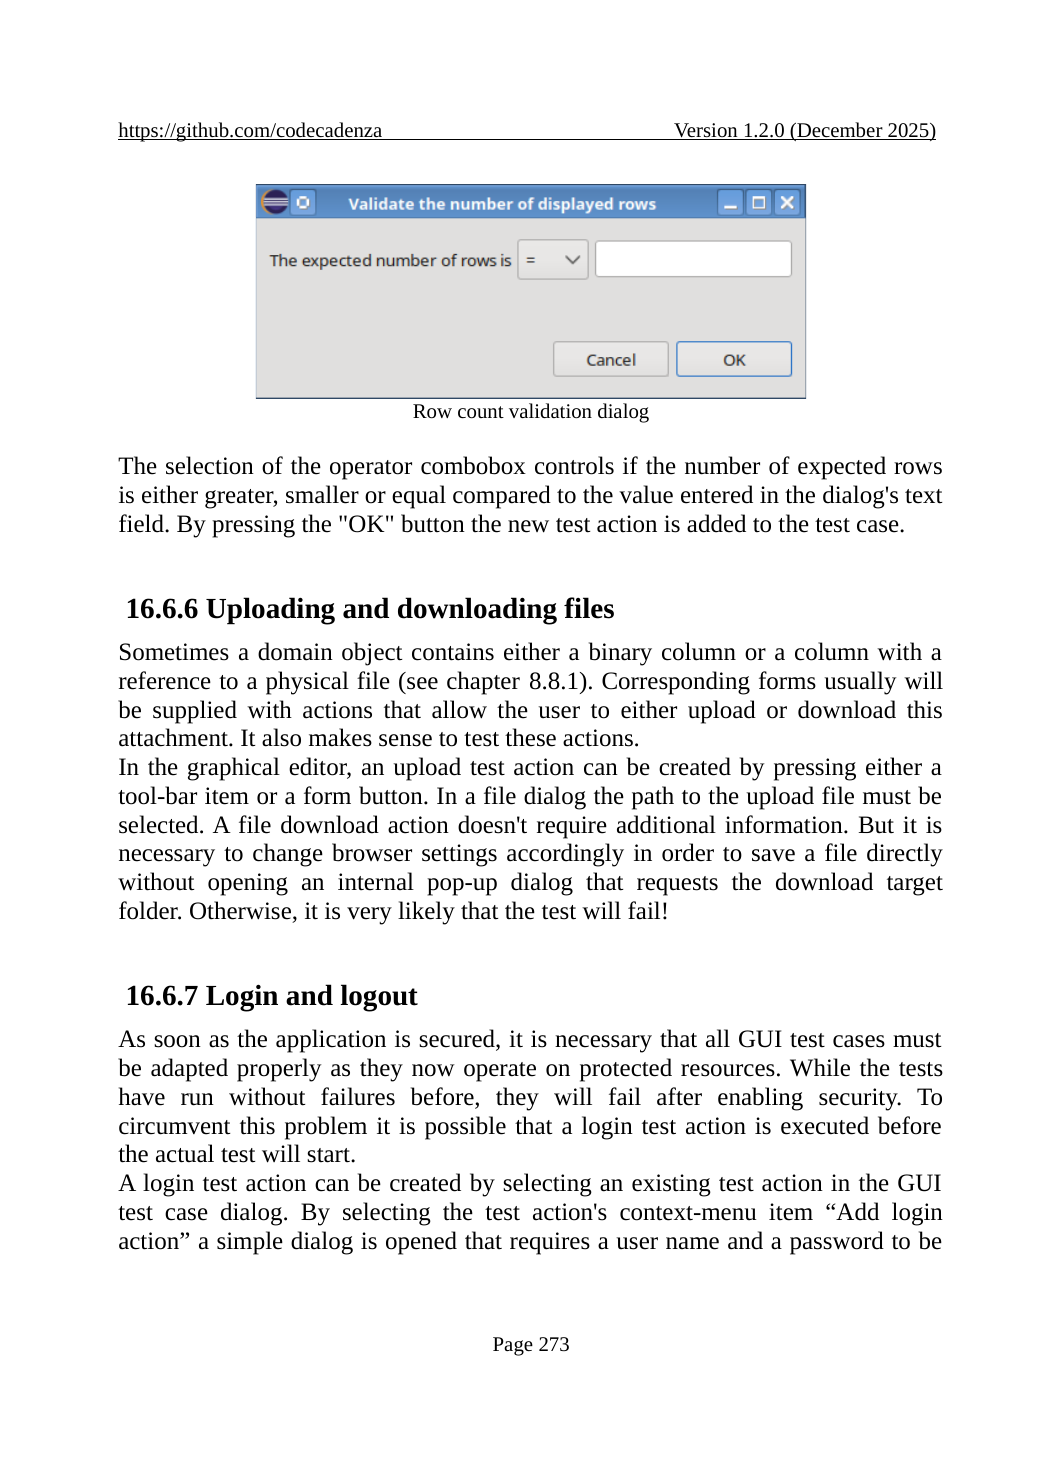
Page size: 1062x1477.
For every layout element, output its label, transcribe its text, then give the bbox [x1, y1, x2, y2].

text As soon as the application is secured, it is necessary that all GUI test cases must be adapted properly as they now operate on protected resources. While the tests have run without failures before, they will fail after enabling security. To circumvent this problem it is possible that a login test action is executed before the actual test will start. [118, 1024, 944, 1168]
text Row count validation dialog [256, 399, 806, 423]
text A login test action can be created by selecting an existing test action in the GUI test case dialog. By selecting the test action's context-menu item “Add login action” a simple dialog is opened that requires a user name and a password to be [118, 1168, 944, 1254]
subtitle Login and logout [118, 978, 944, 1012]
subtitle Uploading and downloading files [118, 591, 944, 625]
picture [255, 184, 807, 399]
text Sometimes a domain object contains either a binary column or a column with a reference to a physical file (see chapter 8.8.1). Corresponding forms usually will be supplied with actions that allow the user to either upload or download this attachment. It also makes sense to test these actions. [118, 637, 944, 752]
text The selection of the operator combobox controls if the number of expected rows is either greater, smaller or equal compared to the value entered in the dialog's text field. By pressing the "OK" button the new test action is added to the test case. [118, 451, 944, 538]
text In the graphical editor, an upload test action can be created by pressing either a tool-bar item or a form button. In a file dialog the path to the upload file must be selected. A file download action doesn't require additional information. But it is necessary to change browser settings accordingly in order to save a file directly without opening an internal pop-up dialog that requests the download target folder. Otherwise, it is very likely that the test will fail! [118, 752, 944, 925]
